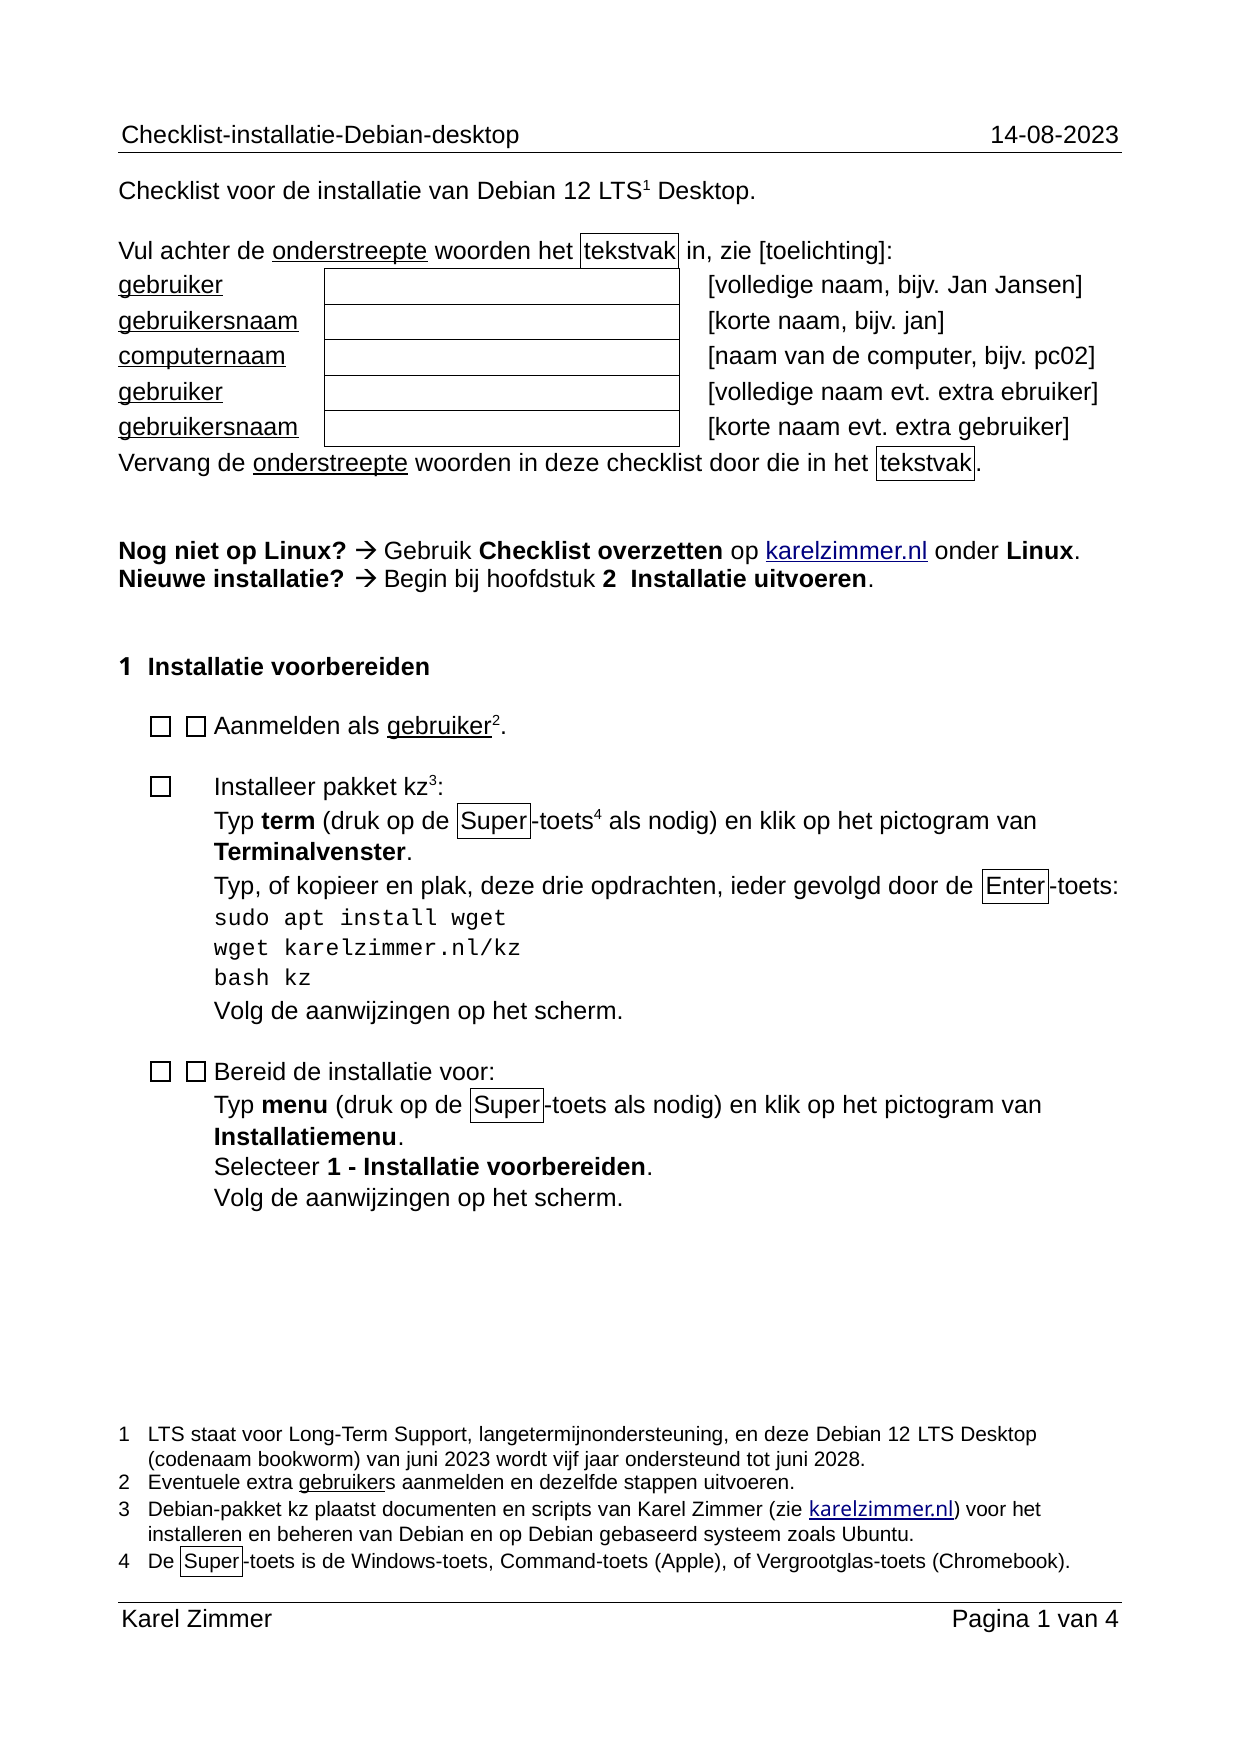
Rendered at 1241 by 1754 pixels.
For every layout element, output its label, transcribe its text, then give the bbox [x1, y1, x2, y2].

text in, zie [toelichting]: [679, 233, 1122, 268]
text LTS staat voor Long-Term Support, langetermijnondersteuning, en deze Debian 12 LTS Desktop (codenaam bookworm) van juni 2023 wordt vijf jaar ondersteund tot juni 2028. [118, 1419, 1122, 1471]
table_cell [177, 905, 213, 935]
table_cell [177, 1152, 213, 1182]
text Nieuwe installatie?  Begin bij hoofdstuk 2 Installatie uitvoeren. [118, 565, 1122, 593]
table_cell [118, 1152, 142, 1182]
text gebruiker [118, 375, 324, 410]
table_cell [142, 1152, 177, 1182]
table_cell [177, 1026, 213, 1056]
table_cell [142, 1087, 177, 1152]
table_cell [177, 802, 213, 867]
table_cell wget karelzimmer.nl/kz [213, 935, 1122, 965]
table_cell [118, 868, 142, 905]
table_header [118, 711, 142, 741]
table_cell [177, 996, 213, 1026]
table_header Aanmelden als gebruiker. [213, 711, 1122, 741]
table_cell Bereid de installatie voor: [213, 1056, 1122, 1087]
table_cell [118, 772, 142, 802]
text [volledige naam evt. extra ebruiker] [680, 375, 1122, 410]
table_cell [177, 1056, 213, 1087]
text tekstvak [877, 447, 974, 480]
text tekstvak [581, 234, 678, 268]
table_cell [118, 905, 142, 935]
table_cell Volg de aanwijzingen op het scherm. [213, 996, 1122, 1026]
text [naam van de computer, bijv. pc02] [680, 339, 1122, 375]
table_cell Volg de aanwijzingen op het scherm. [213, 1183, 1122, 1213]
table_cell [142, 802, 177, 867]
table_cell [213, 741, 1122, 772]
table_cell [118, 741, 142, 772]
table_cell bash kz [213, 965, 1122, 996]
table_cell [118, 1026, 142, 1056]
table_cell [142, 905, 177, 935]
table_cell [142, 1183, 177, 1213]
table_cell [118, 935, 142, 965]
table_cell Typ, of kopieer en plak, deze drie opdrachten, ieder gevolgd door de Enter-toets: [213, 868, 1122, 905]
table_cell sudo apt install wget [213, 905, 1122, 935]
table_cell [177, 772, 213, 802]
text . [975, 446, 1122, 481]
text Nog niet op Linux?  Gebruik Checklist overzetten op karelzimmer.nl onder Linux. [118, 537, 1122, 565]
table_cell Typ menu (druk op de Super-toets als nodig) en klik op het pictogram van Installatiemenu. [213, 1087, 1122, 1152]
table_cell [142, 1026, 177, 1056]
text gebruiker [118, 268, 324, 304]
table_cell [118, 1056, 142, 1087]
table_cell Installeer pakket kz: [213, 772, 1122, 802]
table_cell [142, 772, 177, 802]
table_cell [142, 935, 177, 965]
text [korte naam evt. extra gebruiker] [680, 410, 1122, 446]
table_cell [118, 802, 142, 867]
text gebruikersnaam [118, 304, 324, 339]
table_cell [142, 965, 177, 996]
text [volledige naam, bijv. Jan Jansen] [680, 268, 1122, 304]
table_cell [177, 1183, 213, 1213]
text Checklist voor de installatie van Debian 12 LTS Desktop. [118, 177, 1122, 205]
table_cell [177, 741, 213, 772]
table_cell Selecteer 1 - Installatie voorbereiden. [213, 1152, 1122, 1182]
table_cell Typ term (druk op de Super-toets als nodig) en klik op het pictogram van Terminalvenster. [213, 802, 1122, 867]
table_cell [177, 868, 213, 905]
text computernaam [118, 339, 324, 375]
table_header [177, 711, 213, 741]
table_cell [142, 741, 177, 772]
text Vervang de ONDERSTREEPTE woorden in deze checklist door die in het [118, 446, 876, 481]
text [korte naam, bijv. jan] [680, 304, 1122, 339]
table_cell [118, 1087, 142, 1152]
table_cell [142, 868, 177, 905]
text Vul achter de ONDERSTREEPTE woorden het [118, 233, 580, 268]
list Installatie voorbereiden [118, 649, 1122, 683]
table_cell [177, 935, 213, 965]
table_cell [118, 996, 142, 1026]
table_cell [213, 1026, 1122, 1056]
table_cell [142, 996, 177, 1026]
table_cell [142, 1056, 177, 1087]
table_cell [177, 1087, 213, 1152]
table_cell [118, 965, 142, 996]
table_header [142, 711, 177, 741]
text gebruikersnaam [118, 410, 324, 446]
table_cell [177, 965, 213, 996]
table_cell [118, 1183, 142, 1213]
